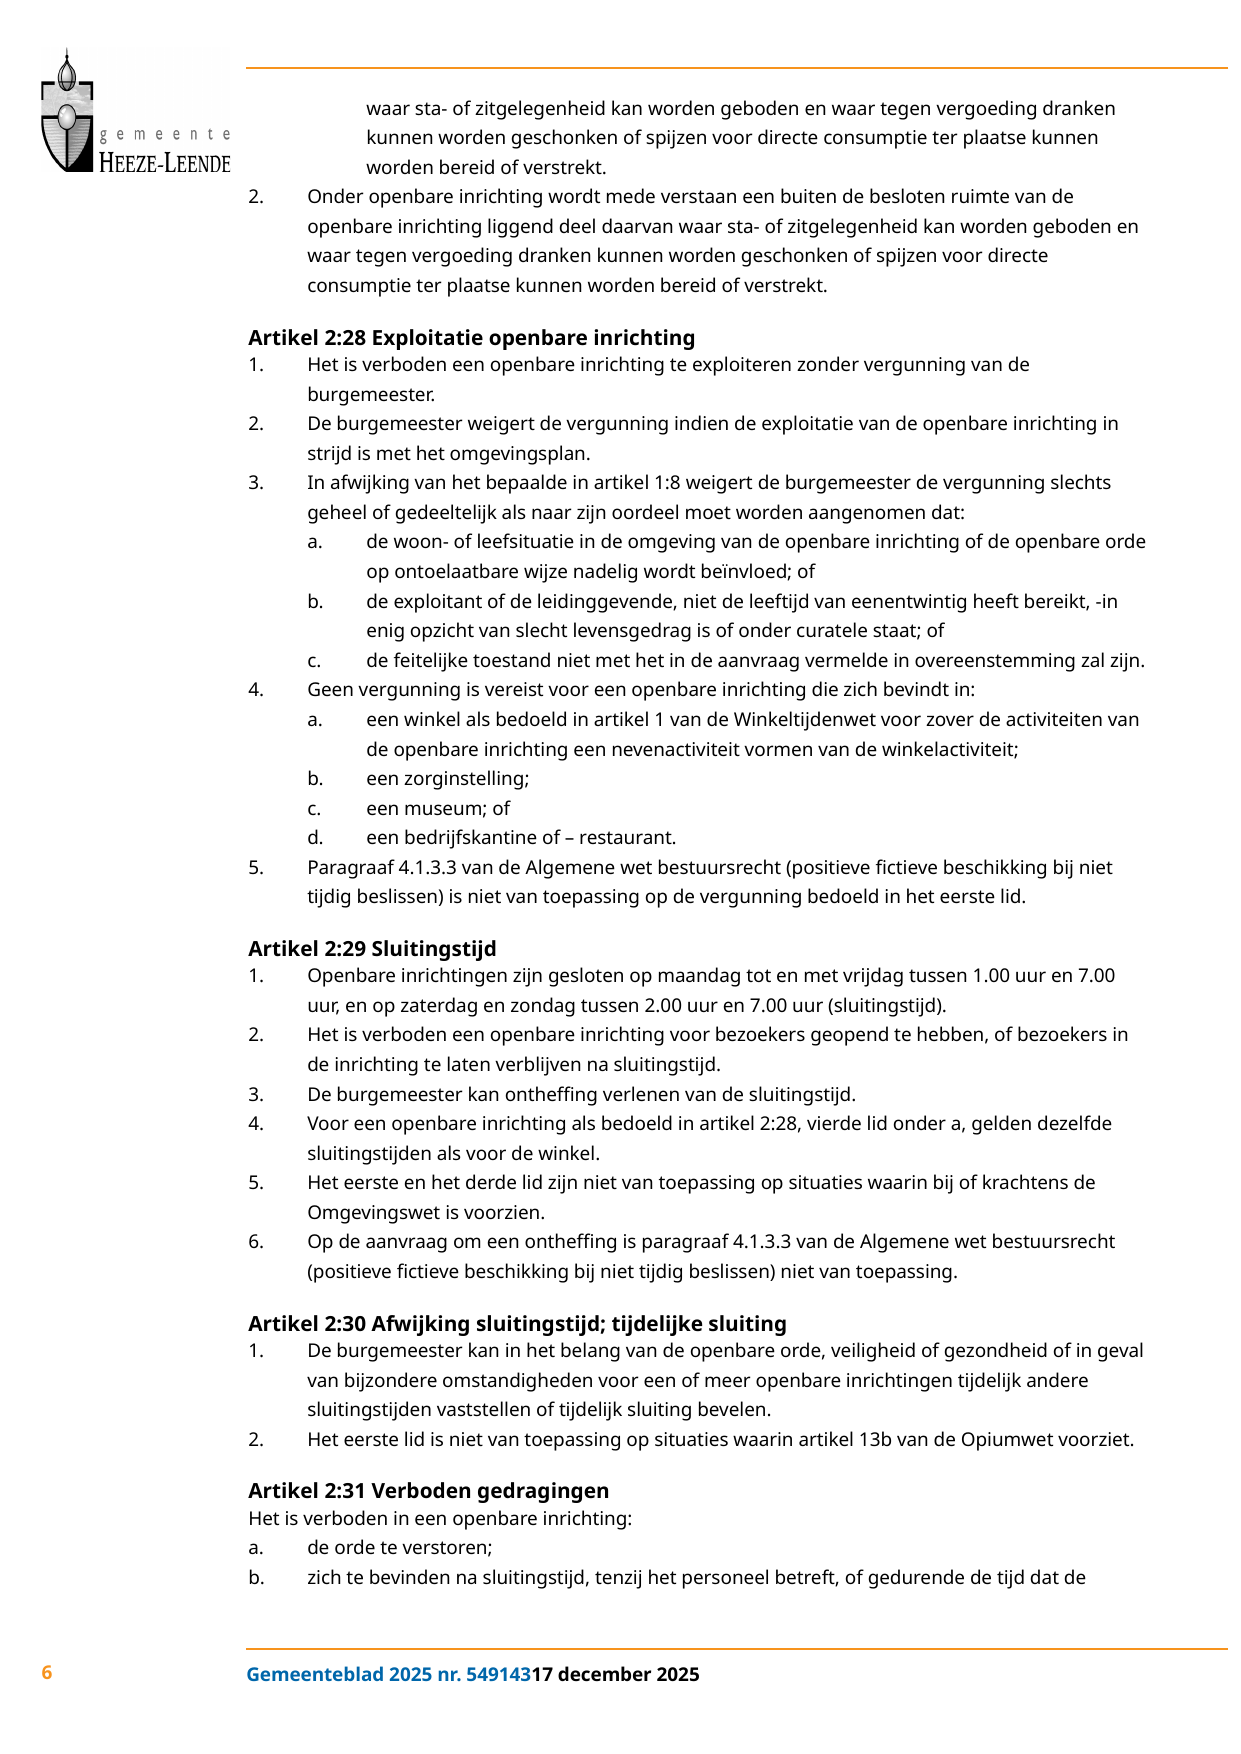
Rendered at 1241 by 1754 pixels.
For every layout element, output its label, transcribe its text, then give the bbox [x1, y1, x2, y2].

list Het is verboden een openbare inrichting te exploiteren zonder vergunning van de burgemeester. [248, 351, 1152, 406]
list waar sta- of zitgelegenheid kan worden geboden en waar tegen vergoeding dranken kunnen worden geschonken of spijzen voor directe consumptie ter plaatse kunnen worden bereid of verstrekt. [307, 95, 1152, 180]
list Paragraaf 4.1.3.3 van de Algemene wet bestuursrecht (positieve fictieve beschikking bij niet tijdig beslissen) is niet van toepassing op de vergunning bedoeld in het eerste lid. [248, 854, 1152, 909]
text Artikel 2:30 Afwijking sluitingstijd; tijdelijke sluiting [248, 1309, 1152, 1337]
list De burgemeester weigert de vergunning indien de exploitatie van de openbare inrichting in strijd is met het omgevingsplan. [248, 410, 1152, 466]
list Op de aanvraag om een ontheffing is paragraaf 4.1.3.3 van de Algemene wet bestuursrecht (positieve fictieve beschikking bij niet tijdig beslissen) niet van toepassing. [248, 1229, 1152, 1284]
list Het eerste lid is niet van toepassing op situaties waarin artikel 13b van de Opiumwet voorziet. [248, 1426, 1152, 1452]
picture [41, 47, 231, 172]
list Openbare inrichtingen zijn gesloten op maandag tot en met vrijdag tussen 1.00 uur en 7.00 uur, en op zaterdag en zondag tussen 2.00 uur en 7.00 uur (sluitingstijd). [248, 962, 1152, 1018]
list een bedrijfskantine of – restaurant. [307, 824, 1152, 850]
list de exploitant of de leidinggevende, niet de leeftijd van eenentwintig heeft bereikt, -in enig opzicht van slecht levensgedrag is of onder curatele staat; of [307, 588, 1152, 643]
text Het is verboden in een openbare inrichting: [248, 1505, 1152, 1531]
list zich te bevinden na sluitingstijd, tenzij het personeel betreft, of gedurende de tijd dat de [248, 1564, 1152, 1590]
list Voor een openbare inrichting als bedoeld in artikel 2:28, vierde lid onder a, gelden dezelfde sluitingstijden als voor de winkel. [248, 1110, 1152, 1166]
list Geen vergunning is vereist voor een openbare inrichting die zich bevindt in: [248, 677, 1152, 702]
list een zorginstelling; [307, 765, 1152, 791]
text Artikel 2:28 Exploitatie openbare inrichting [248, 323, 1152, 351]
list De burgemeester kan ontheffing verlenen van de sluitingstijd. [248, 1081, 1152, 1107]
list een museum; of [307, 795, 1152, 821]
list In afwijking van het bepaalde in artikel 1:8 weigert de burgemeester de vergunning slechts geheel of gedeeltelijk als naar zijn oordeel moet worden aangenomen dat: [248, 469, 1152, 525]
list Het eerste en het derde lid zijn niet van toepassing op situaties waarin bij of krachtens de Omgevingswet is voorzien. [248, 1169, 1152, 1225]
list de orde te verstoren; [248, 1534, 1152, 1560]
list de woon- of leefsituatie in de omgeving van de openbare inrichting of de openbare orde op ontoelaatbare wijze nadelig wordt beïnvloed; of [307, 529, 1152, 584]
list De burgemeester kan in het belang van de openbare orde, veiligheid of gezondheid of in geval van bijzondere omstandigheden voor een of meer openbare inrichtingen tijdelijk andere sluitingstijden vaststellen of tijdelijk sluiting bevelen. [248, 1337, 1152, 1422]
list Onder openbare inrichting wordt mede verstaan een buiten de besloten ruimte van de openbare inrichting liggend deel daarvan waar sta- of zitgelegenheid kan worden geboden en waar tegen vergoeding dranken kunnen worden geschonken of spijzen voor directe consumptie ter plaatse kunnen worden bereid of verstrekt. [248, 183, 1152, 298]
text Artikel 2:29 Sluitingstijd [248, 934, 1152, 962]
list de feitelijke toestand niet met het in de aanvraag vermelde in overeenstemming zal zijn. [307, 647, 1152, 673]
list een winkel als bedoeld in artikel 1 van de Winkeltijdenwet voor zover de activiteiten van de openbare inrichting een nevenactiviteit vormen van de winkelactiviteit; [307, 706, 1152, 761]
text Artikel 2:31 Verboden gedragingen [248, 1476, 1152, 1505]
list Het is verboden een openbare inrichting voor bezoekers geopend te hebben, of bezoekers in de inrichting te laten verblijven na sluitingstijd. [248, 1022, 1152, 1077]
